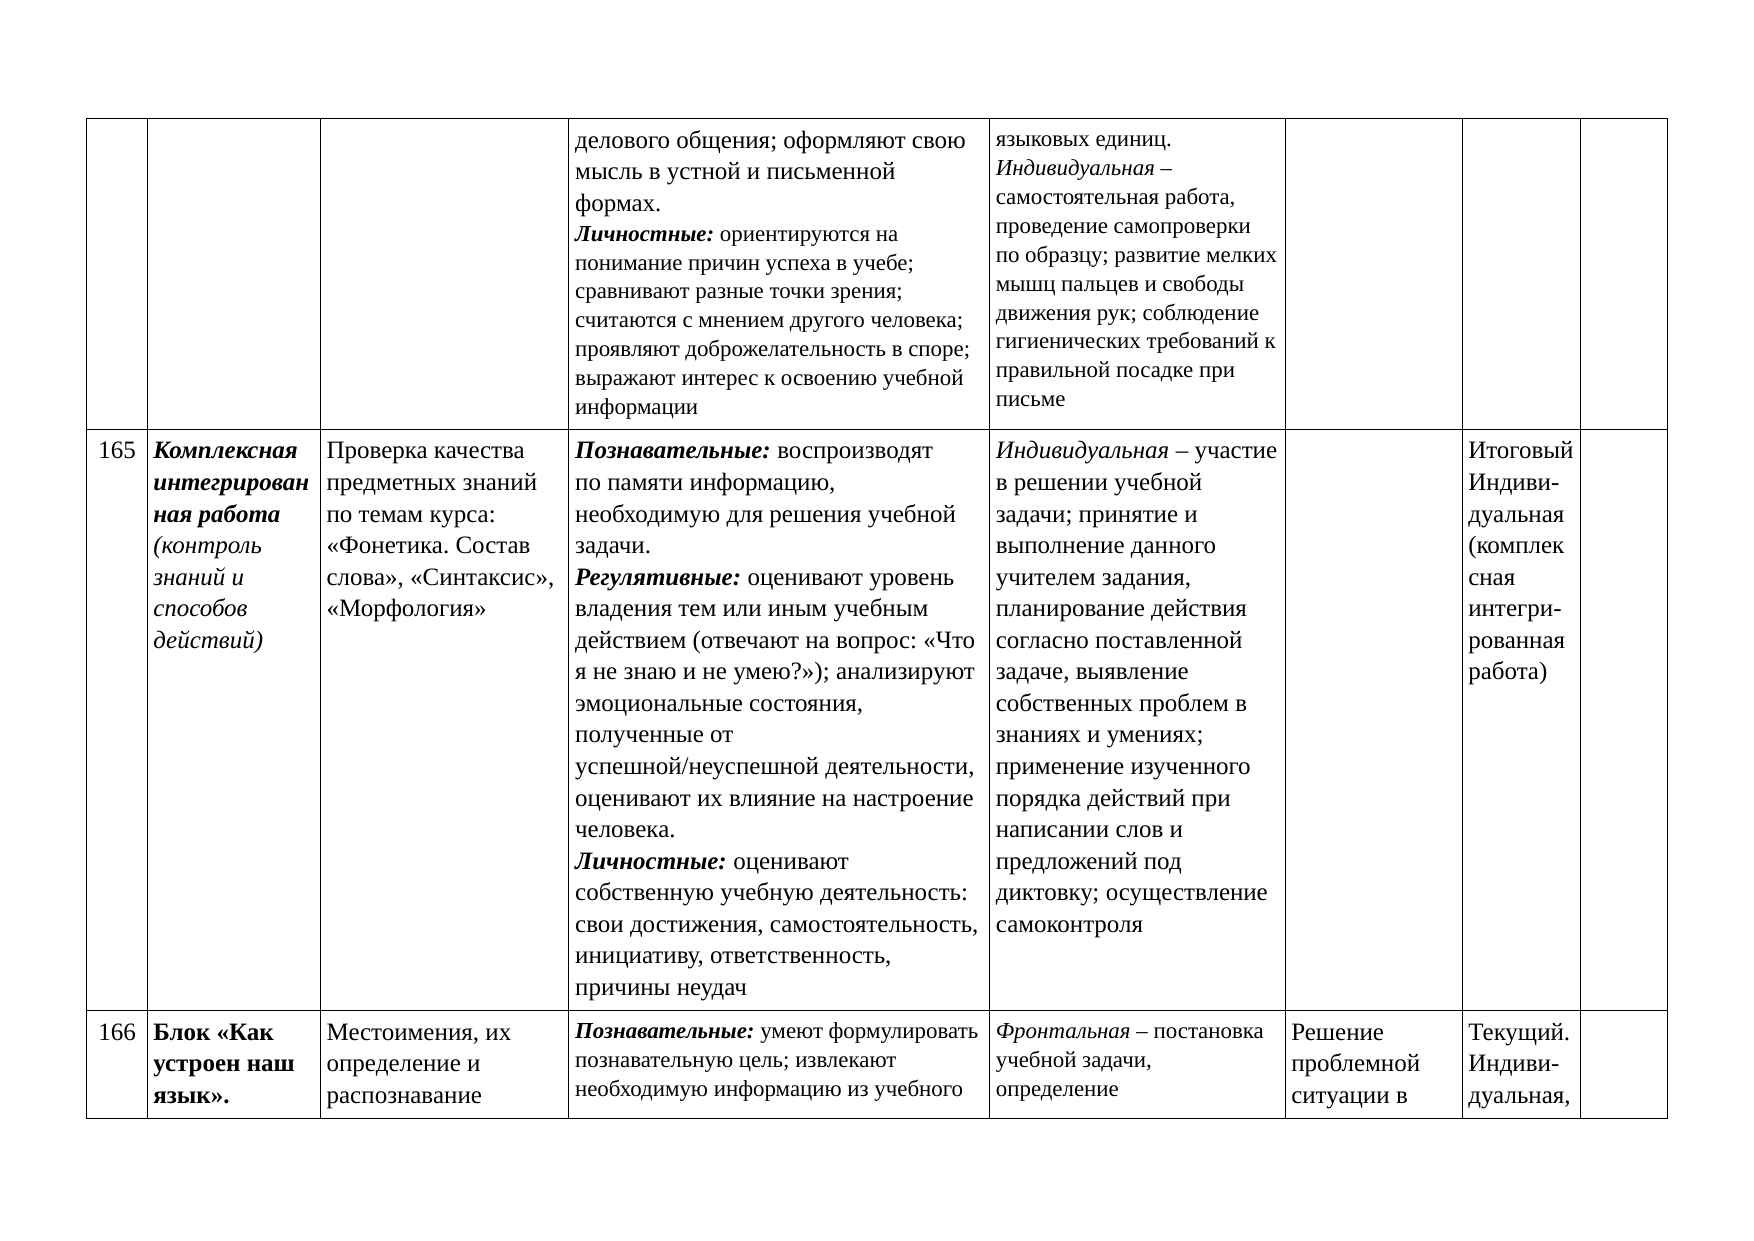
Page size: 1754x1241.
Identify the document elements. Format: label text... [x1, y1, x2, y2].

table_cell [1286, 119, 1462, 429]
table_cell языковых единиц. Индивидуальная – самостоятельная работа, проведение самопроверки по образцу; развитие мелких мышц пальцев и свободы движения рук; соблюдение гигиенических требований к правильной посадке при письме [990, 119, 1285, 429]
table_cell Комплексная интегрированная работа (контроль знаний и способов действий) [148, 430, 320, 1010]
table_cell [1581, 430, 1667, 1010]
table_cell Познавательные: воспроизводят по памяти информацию, необходимую для решения учебной задачи. Регулятивные: оценивают уровень владения тем или иным учебным действием (отвечают на вопрос: «Что я не знаю и не умею?»); анализируют эмоциональные состояния, полученные от успешной/неуспешной деятельности, оценивают их влияние на настроение человека. Личностные: оценивают собственную учебную деятельность: свои достижения, самостоятельность, инициативу, ответственность, причины неудач [569, 430, 989, 1010]
table_cell [1581, 119, 1667, 429]
table_cell Проверка качества предметных знаний по темам курса: «Фонетика. Состав слова», «Синтаксис», «Морфология» [321, 430, 568, 1010]
table_cell [87, 119, 147, 429]
table_cell Решение проблемной ситуации в [1286, 1011, 1462, 1118]
table_cell ИтоговыйИндиви-дуальная (комплексная интегри-рованная работа) [1463, 430, 1580, 1010]
table_cell [148, 119, 320, 429]
table_cell Познавательные: умеют формулировать познавательную цель; извлекают необходимую информацию из учебного [569, 1011, 989, 1118]
table_cell [1463, 119, 1580, 429]
table_cell Блок «Как устроен наш язык». [148, 1011, 320, 1118]
table_cell [1581, 1011, 1667, 1118]
table_cell 165 [87, 430, 147, 1010]
table_cell Текущий. Индиви-дуальная, [1463, 1011, 1580, 1118]
table_cell делового общения; оформляют свою мысль в устной и письменной формах. Личностные: ориентируются на понимание причин успеха в учебе; сравнивают разные точки зрения; считаются с мнением другого человека; проявляют доброжелательность в споре; выражают интерес к освоению учебной информации [569, 119, 989, 429]
table_cell Фронтальная – постановка учебной задачи, определение [990, 1011, 1285, 1118]
table_cell Индивидуальная – участие в решении учебной задачи; принятие и выполнение данного учителем задания, планирование действия согласно поставленной задаче, выявление собственных проблем в знаниях и умениях; применение изученного порядка действий при написании слов и предложений под диктовку; осуществление самоконтроля [990, 430, 1285, 1010]
table_cell 166 [87, 1011, 147, 1118]
table_cell [321, 119, 568, 429]
table_cell Местоимения, их определение и распознавание [321, 1011, 568, 1118]
table_cell [1286, 430, 1462, 1010]
